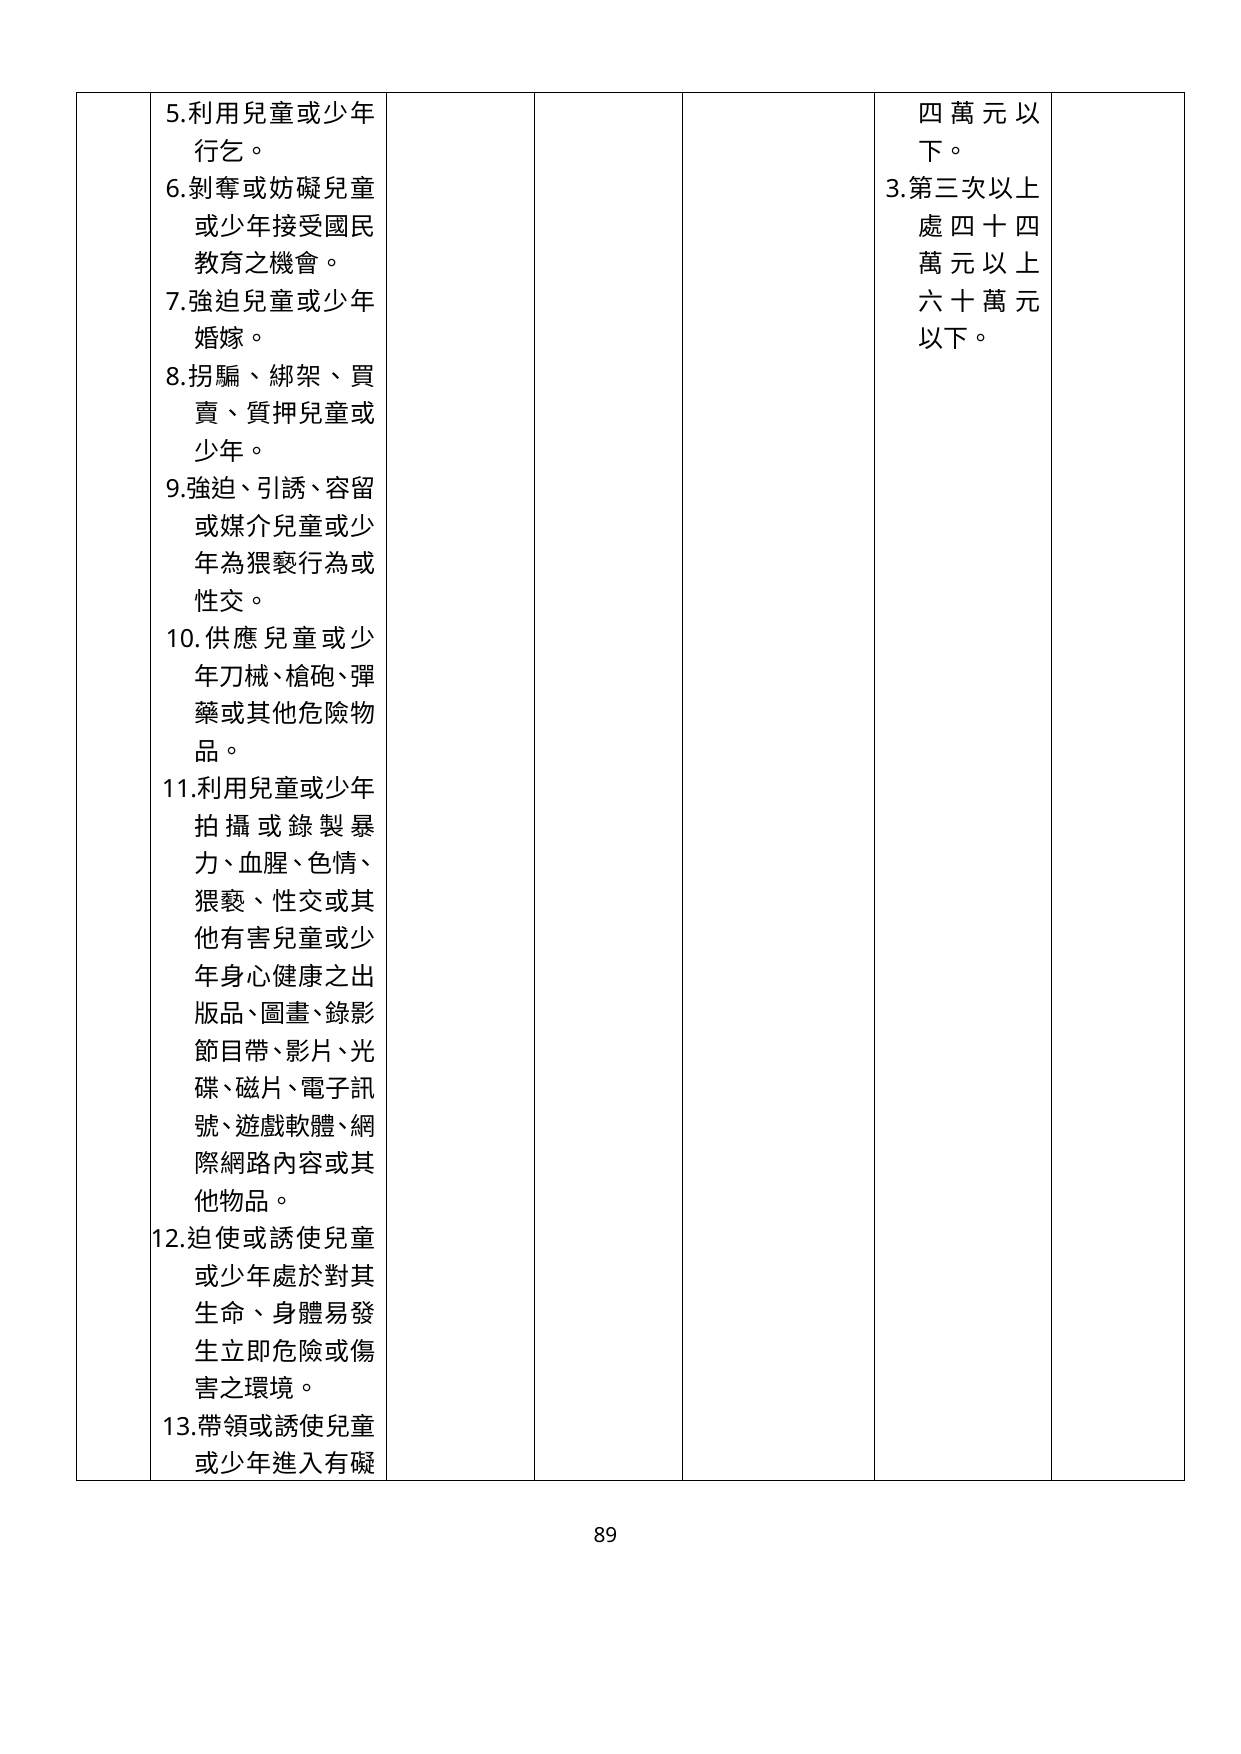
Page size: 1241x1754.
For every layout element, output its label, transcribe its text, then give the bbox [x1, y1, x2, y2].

table_cell 四萬元以下。 3.第三次以上處四十四萬元以上六十萬元以下。 [875, 93, 1051, 1480]
table_cell [683, 93, 874, 1480]
table_cell 5.利用兒童或少年行乞。 6.剝奪或妨礙兒童或少年接受國民教育之機會。 7.強迫兒童或少年婚嫁。 8.拐騙、綁架、買賣、質押兒童或少年。 9.強迫、引誘、容留或媒介兒童或少年為猥褻行為或性交。 10.供應兒童或少年刀械、槍砲、彈藥或其他危險物品。 11.利用兒童或少年拍攝或錄製暴力、血腥、色情、猥褻、性交或其他有害兒童或少年身心健康之出版品、圖畫、錄影節目帶、影片、光碟、磁片、電子訊號、遊戲軟體、網際網路內容或其他物品。 12.迫使或誘使兒童或少年處於對其生命、身體易發生立即危險或傷害之環境。 13.帶領或誘使兒童或少年進入有礙 [151, 93, 386, 1480]
table_cell [77, 93, 150, 1480]
table_cell [535, 93, 682, 1480]
table_cell [387, 93, 534, 1480]
table_cell [1052, 93, 1184, 1480]
